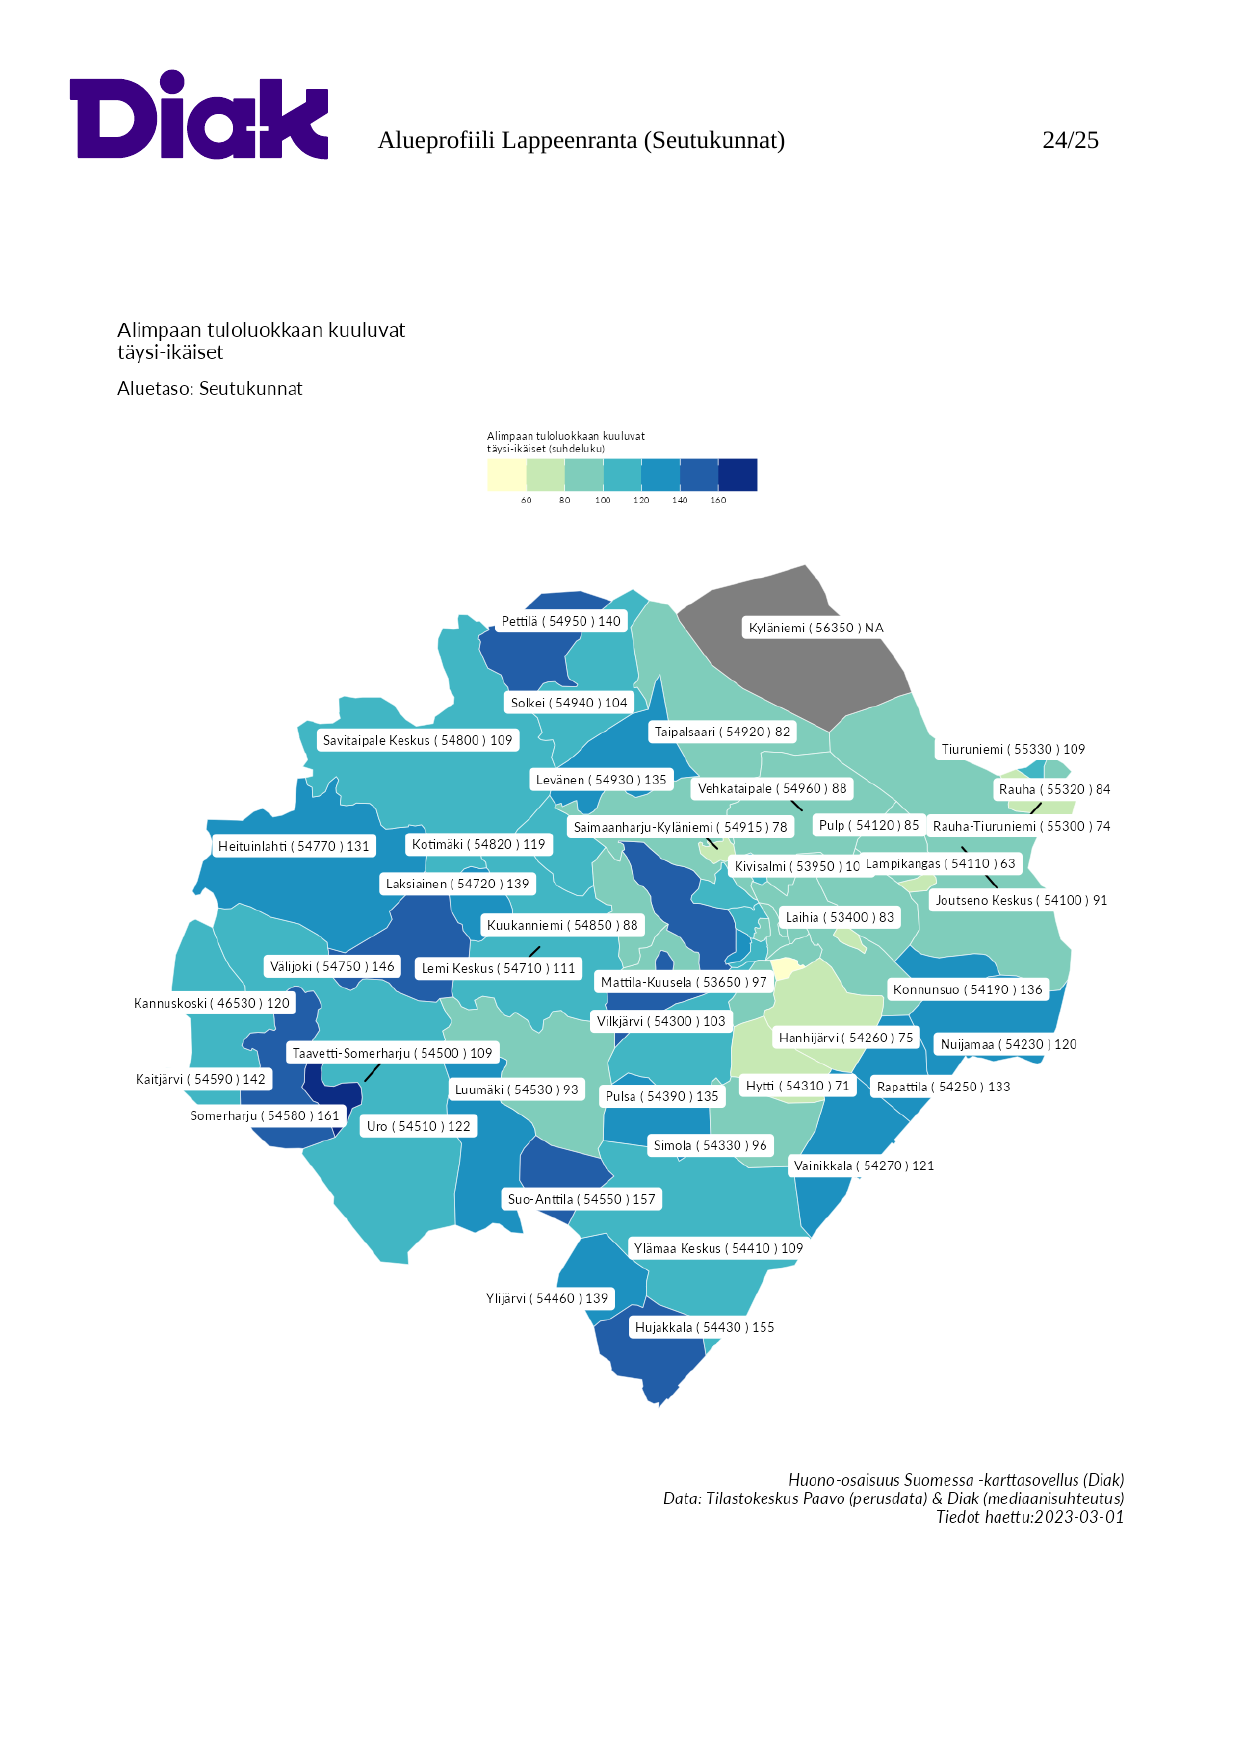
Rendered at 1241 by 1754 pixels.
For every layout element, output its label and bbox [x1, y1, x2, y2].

picture [61, 196, 1179, 1651]
